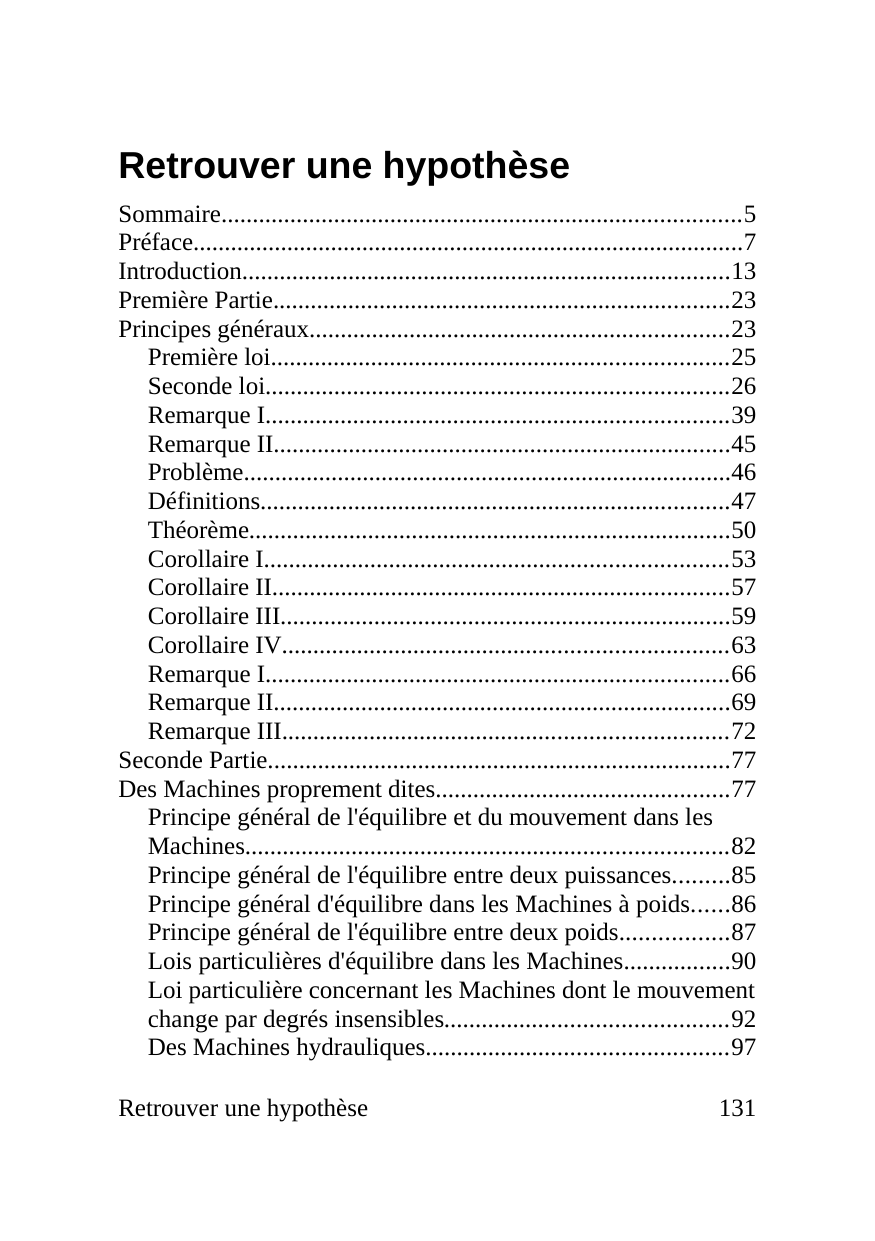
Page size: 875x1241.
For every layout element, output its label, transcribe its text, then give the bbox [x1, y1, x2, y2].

text Des Machines proprement dites 77 [118, 774, 756, 802]
text Loi particulière concernant les Machines dont le mouvement change par degrés insensibles 92 [148, 975, 756, 1032]
text Remarque III. 72 [148, 716, 756, 745]
text Seconde loi 26 [148, 371, 756, 400]
text Lois particulières d'équilibre dans les Machines 90 [148, 946, 756, 975]
subtitle Retrouver une hypothèse [118, 143, 756, 186]
text Remarque II 45 [148, 429, 756, 457]
text Corollaire IV 63 [148, 630, 756, 659]
text Définitions 47 [148, 486, 756, 515]
text Théorème 50 [148, 515, 756, 544]
text Corollaire II 57 [148, 572, 756, 601]
text Première loi 25 [148, 342, 756, 371]
text Remarque I 39 [148, 400, 756, 429]
text Principe général de l'équilibre entre deux puissances 85 [148, 860, 756, 889]
text Corollaire III 59 [148, 601, 756, 630]
text Corollaire I 53 [148, 544, 756, 572]
text Principe général de l'équilibre entre deux poids 87 [148, 917, 756, 946]
text Introduction 13 [118, 256, 756, 285]
text Seconde Partie. 77 [118, 745, 756, 774]
text Principe général d'équilibre dans les Machines à poids 86 [148, 889, 756, 917]
text Remarque I 66 [148, 659, 756, 687]
text Principes généraux 23 [118, 314, 756, 342]
text Préface 7 [118, 227, 756, 256]
text Problème 46 [148, 457, 756, 486]
text Remarque II. 69 [148, 687, 756, 716]
text Principe général de l'équilibre et du mouvement dans les Machines 82 [148, 802, 756, 860]
text Première Partie. 23 [118, 285, 756, 314]
text Sommaire 5 [118, 199, 756, 227]
text Des Machines hydrauliques 97 [148, 1032, 756, 1061]
